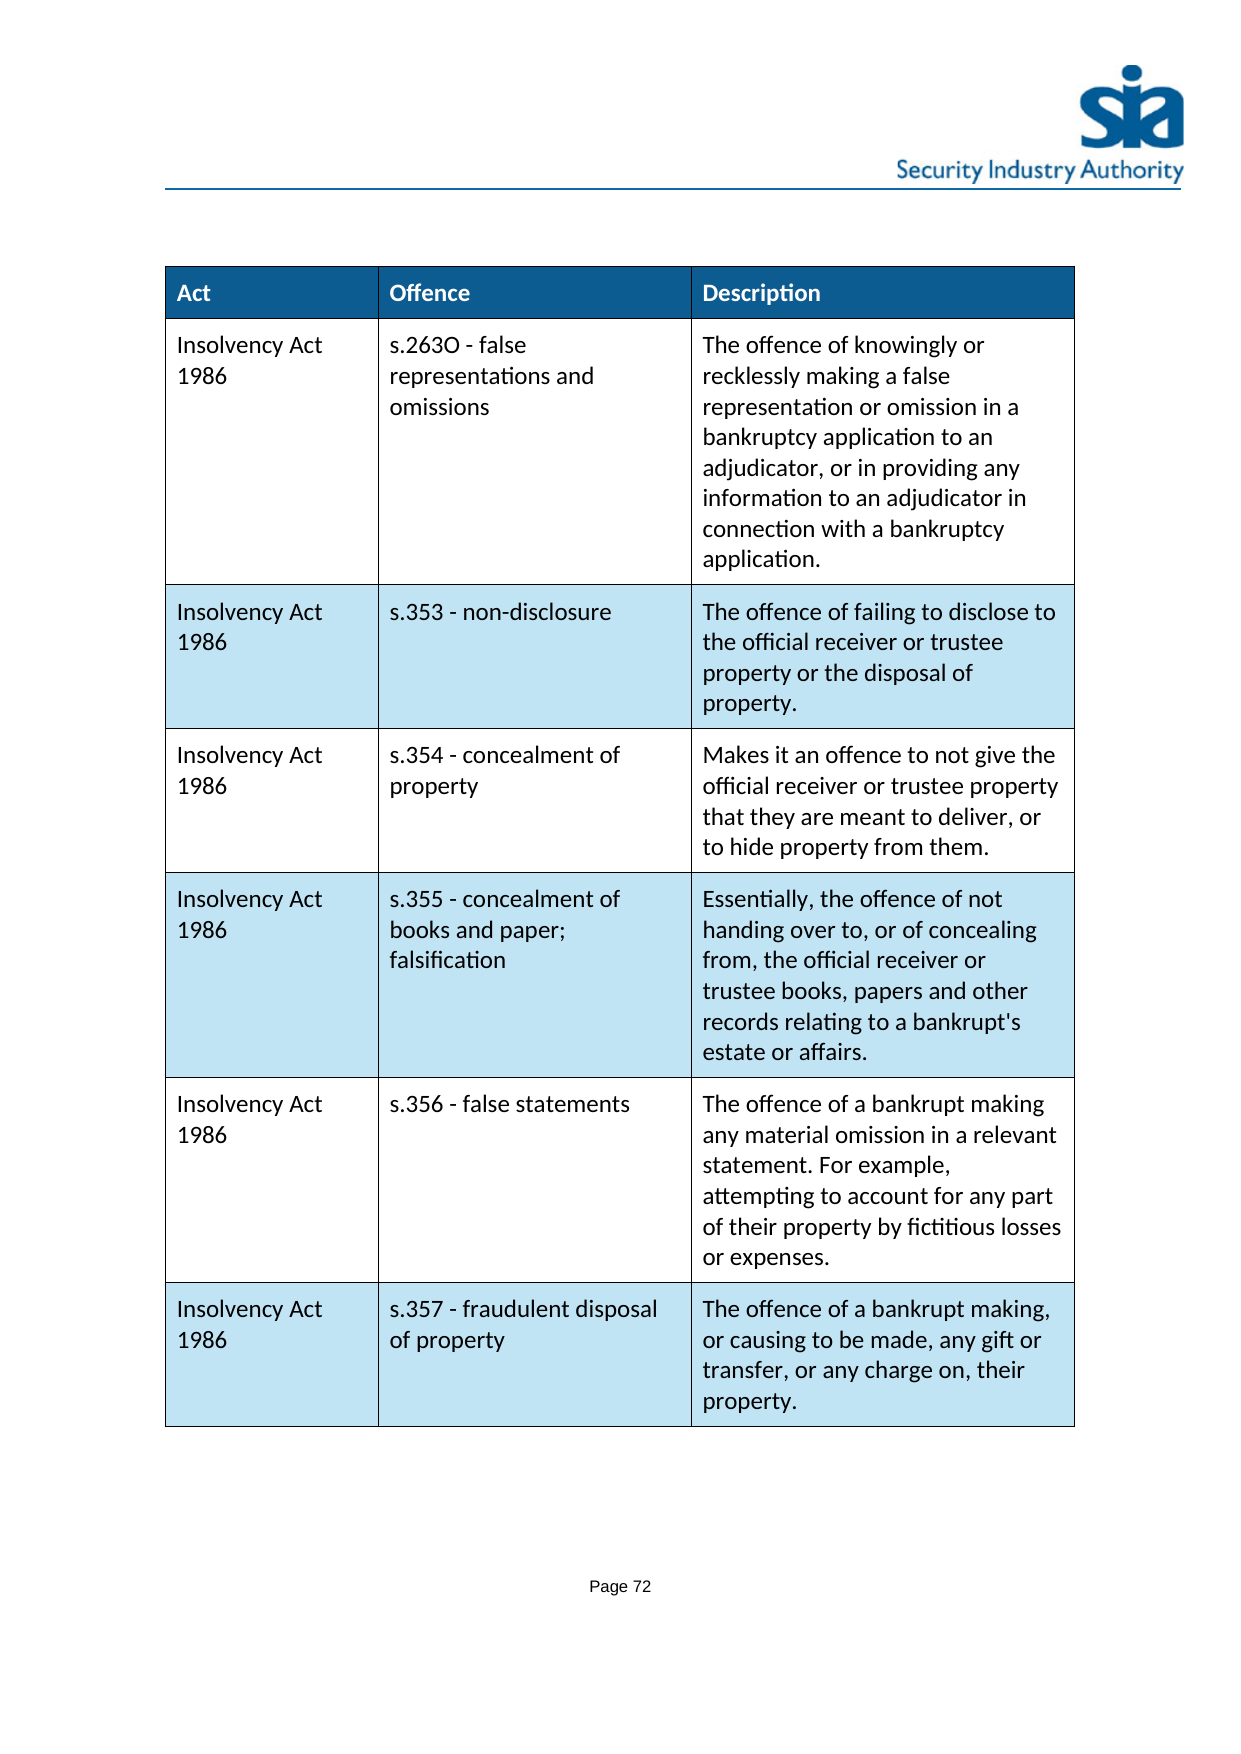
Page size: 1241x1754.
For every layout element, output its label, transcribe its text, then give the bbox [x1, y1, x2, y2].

table_cell The offence of failing to disclose to the official receiver or trustee property or the disposal of property. [692, 585, 1074, 728]
table_header Act [166, 267, 378, 318]
table_cell The offence of a bankrupt making any material omission in a relevant statement. For example, attempting to account for any part of their property by fictitious losses or expenses. [692, 1078, 1074, 1282]
table_cell Insolvency Act 1986 [166, 729, 378, 872]
table_cell s.353 - non-disclosure [379, 585, 691, 728]
table_cell The offence of knowingly or recklessly making a false representation or omission in a bankruptcy application to an adjudicator, or in providing any information to an adjudicator in connection with a bankruptcy application. [692, 319, 1074, 584]
table_cell Insolvency Act 1986 [166, 319, 378, 584]
table_header Offence [379, 267, 691, 318]
table_cell Insolvency Act 1986 [166, 585, 378, 728]
table_cell s.354 - concealment of property [379, 729, 691, 872]
table_header Description [692, 267, 1074, 318]
table_cell Essentially, the offence of not handing over to, or of concealing from, the official receiver or trustee books, papers and other records relating to a bankrupt's estate or affairs. [692, 873, 1074, 1077]
table_cell s.355 - concealment of books and paper; falsification [379, 873, 691, 1077]
table_cell s.356 - false statements [379, 1078, 691, 1282]
table_cell s.263O - false representations and omissions [379, 319, 691, 584]
table_cell Insolvency Act 1986 [166, 1283, 378, 1426]
table_cell s.357 - fraudulent disposal of property [379, 1283, 691, 1426]
table_cell Makes it an offence to not give the official receiver or trustee property that they are meant to deliver, or to hide property from them. [692, 729, 1074, 872]
table_cell The offence of a bankrupt making, or causing to be made, any gift or transfer, or any charge on, their property. [692, 1283, 1074, 1426]
table_cell Insolvency Act 1986 [166, 1078, 378, 1282]
table_cell Insolvency Act 1986 [166, 873, 378, 1077]
